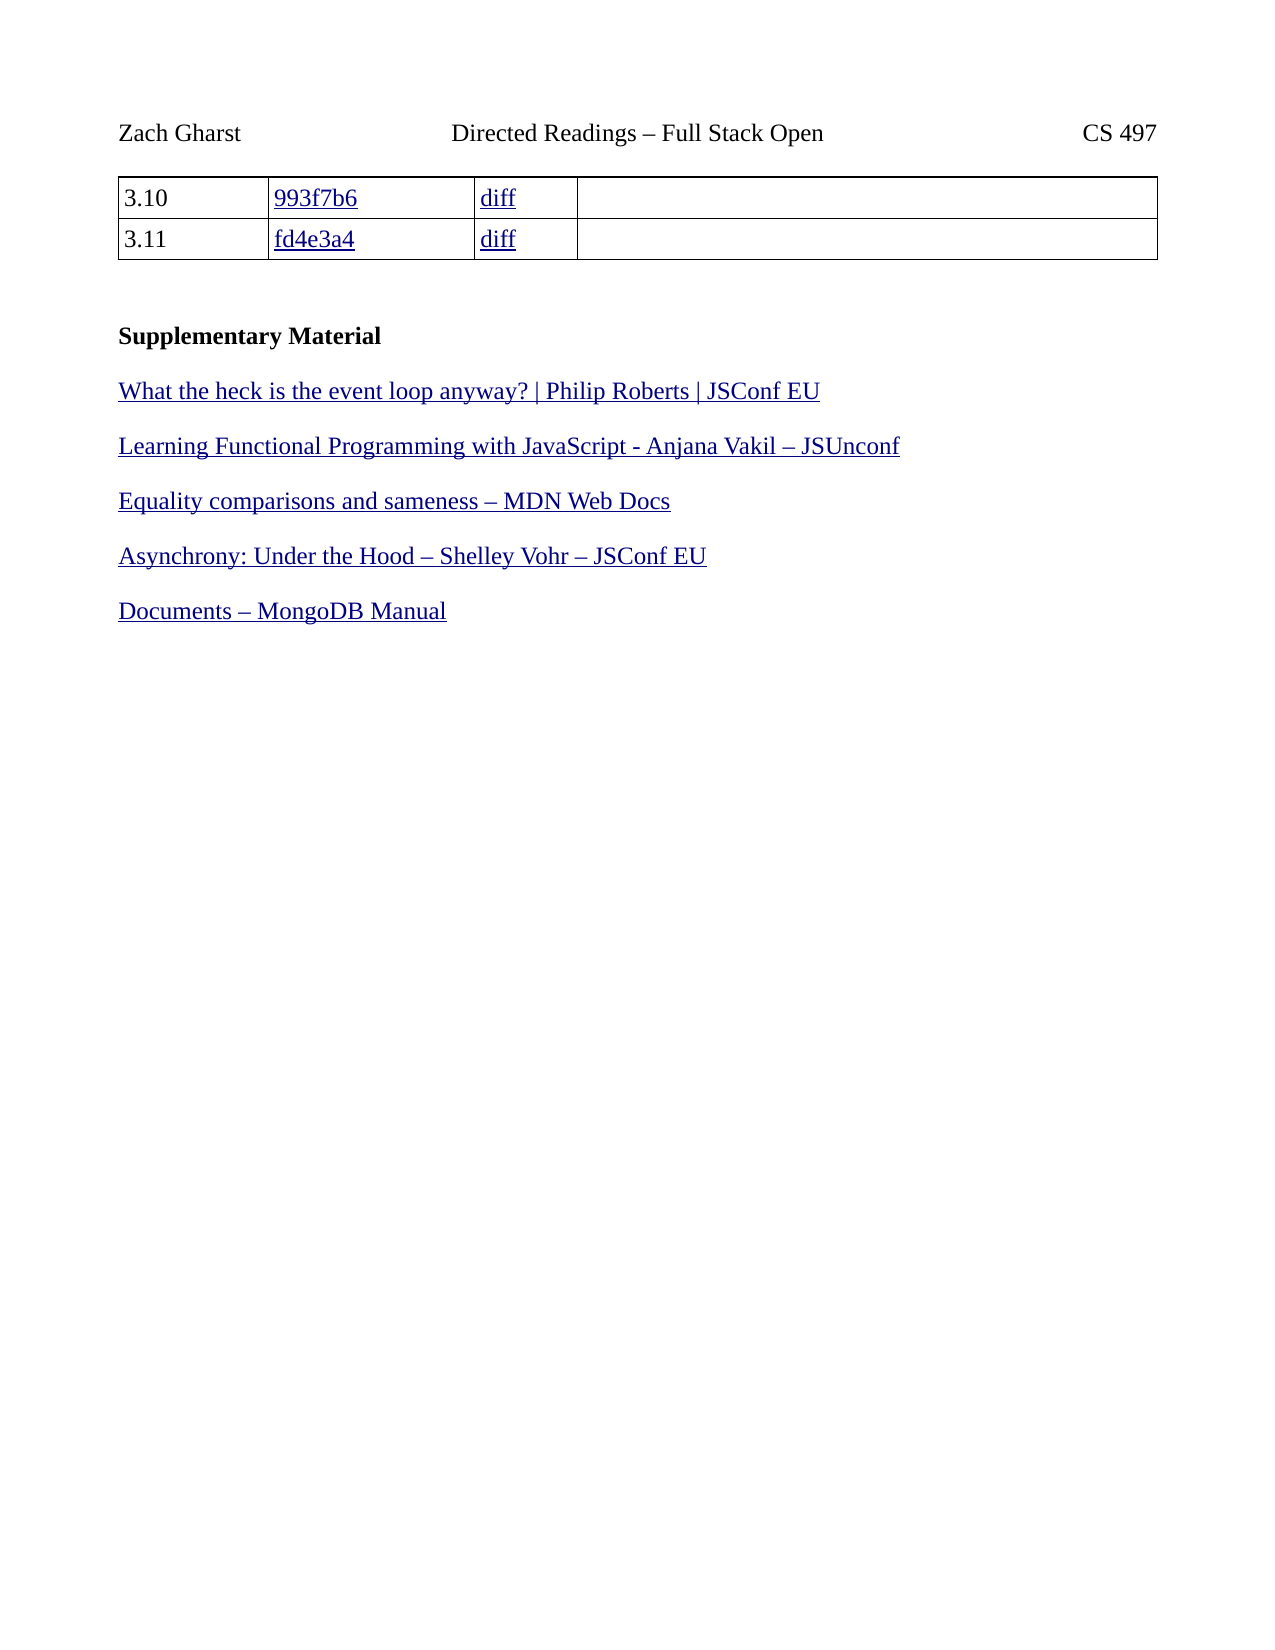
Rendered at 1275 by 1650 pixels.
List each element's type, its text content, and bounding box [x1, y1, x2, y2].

text Supplementary Material [118, 321, 1157, 349]
table_cell 3.10 [119, 178, 268, 218]
text Learning Functional Programming with JavaScript - Anjana Vakil – JSUnconf [118, 431, 1157, 459]
table_cell 3.11 [119, 219, 268, 259]
text Asynchrony: Under the Hood – Shelley Vohr – JSConf EU [118, 541, 1157, 569]
text What the heck is the event loop anyway? | Philip Roberts | JSConf EU [118, 376, 1157, 404]
table_cell [578, 219, 1157, 259]
text Equality comparisons and sameness – MDN Web Docs [118, 486, 1157, 514]
table_cell fd4e3a4 [269, 219, 474, 259]
table_cell 993f7b6 [269, 178, 474, 218]
text Documents – MongoDB Manual [118, 596, 1157, 624]
table_cell diff [475, 219, 577, 259]
table_cell diff [475, 178, 577, 218]
table_cell [578, 178, 1157, 218]
